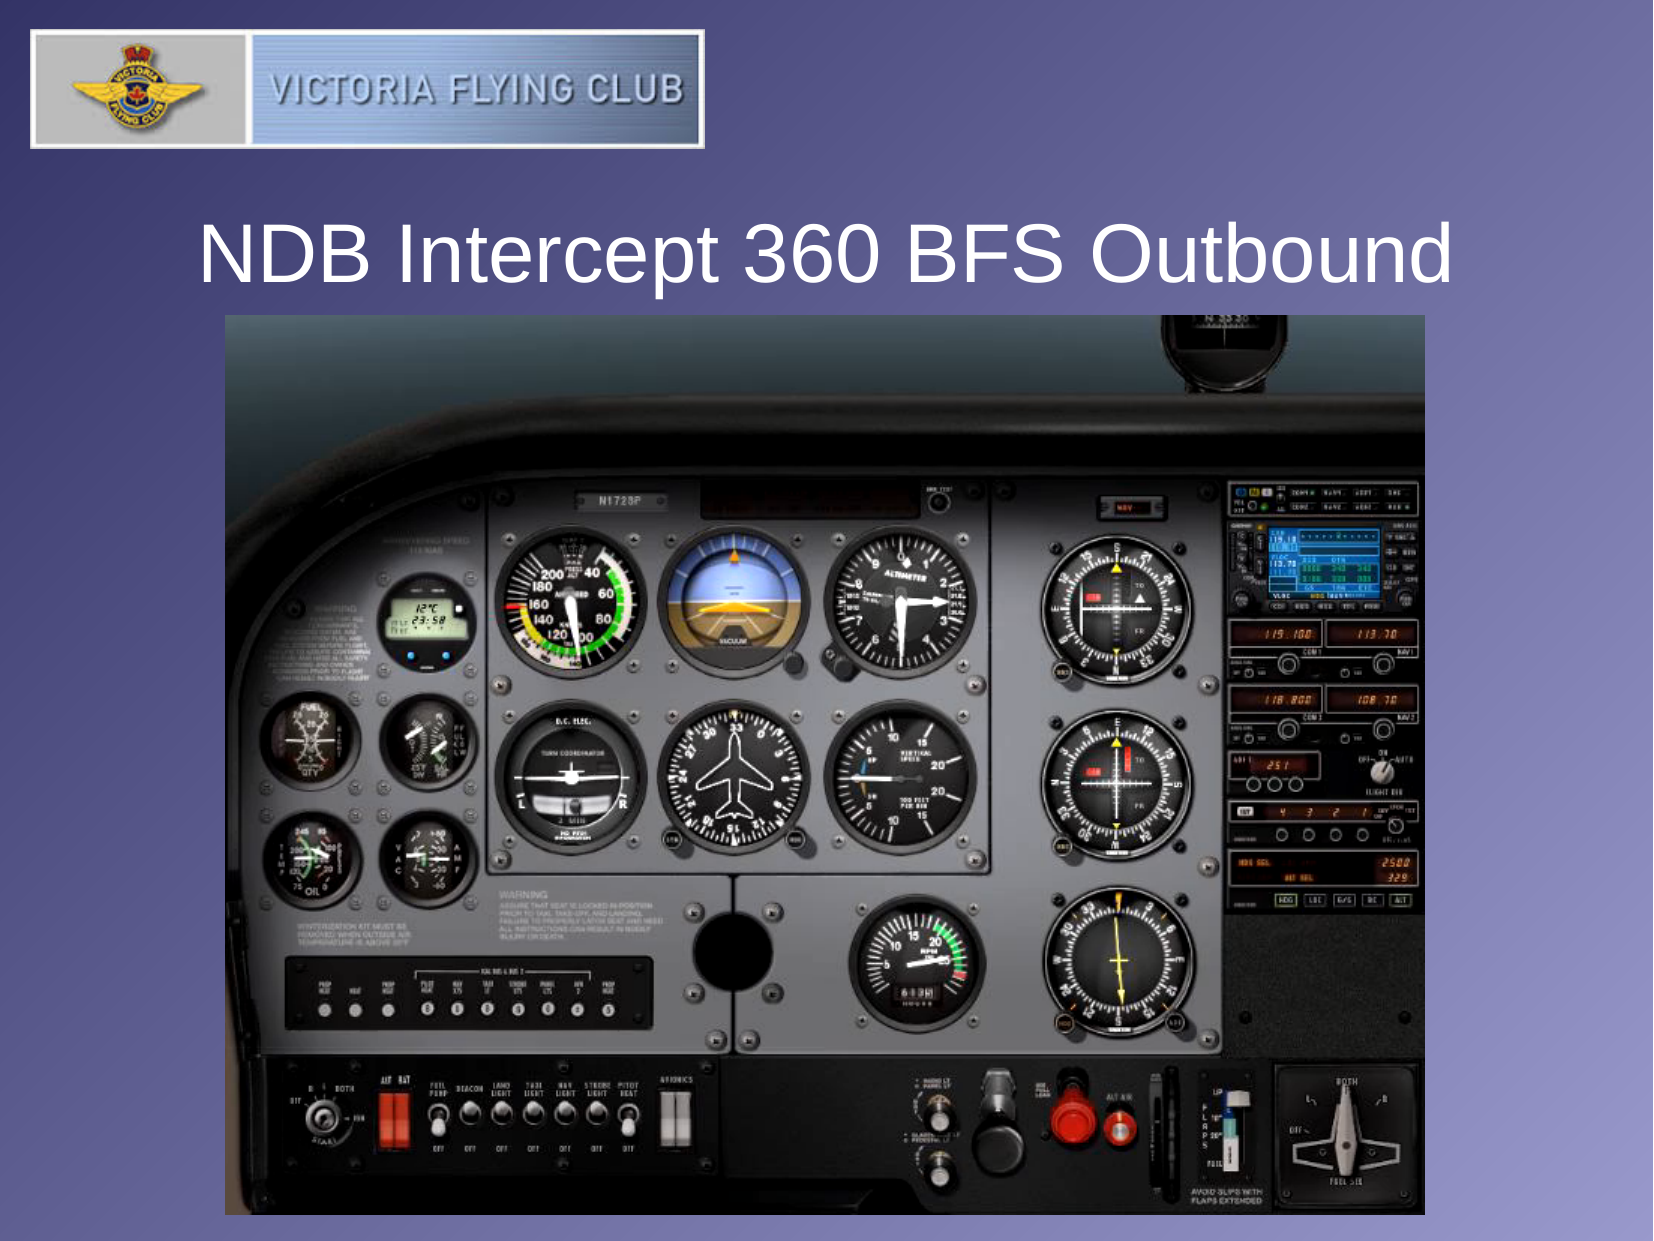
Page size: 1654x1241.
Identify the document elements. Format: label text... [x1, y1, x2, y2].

title NDB Intercept 360 BFS Outbound [82, 150, 1571, 358]
picture [30, 29, 705, 149]
text_box [225, 315, 1426, 1216]
